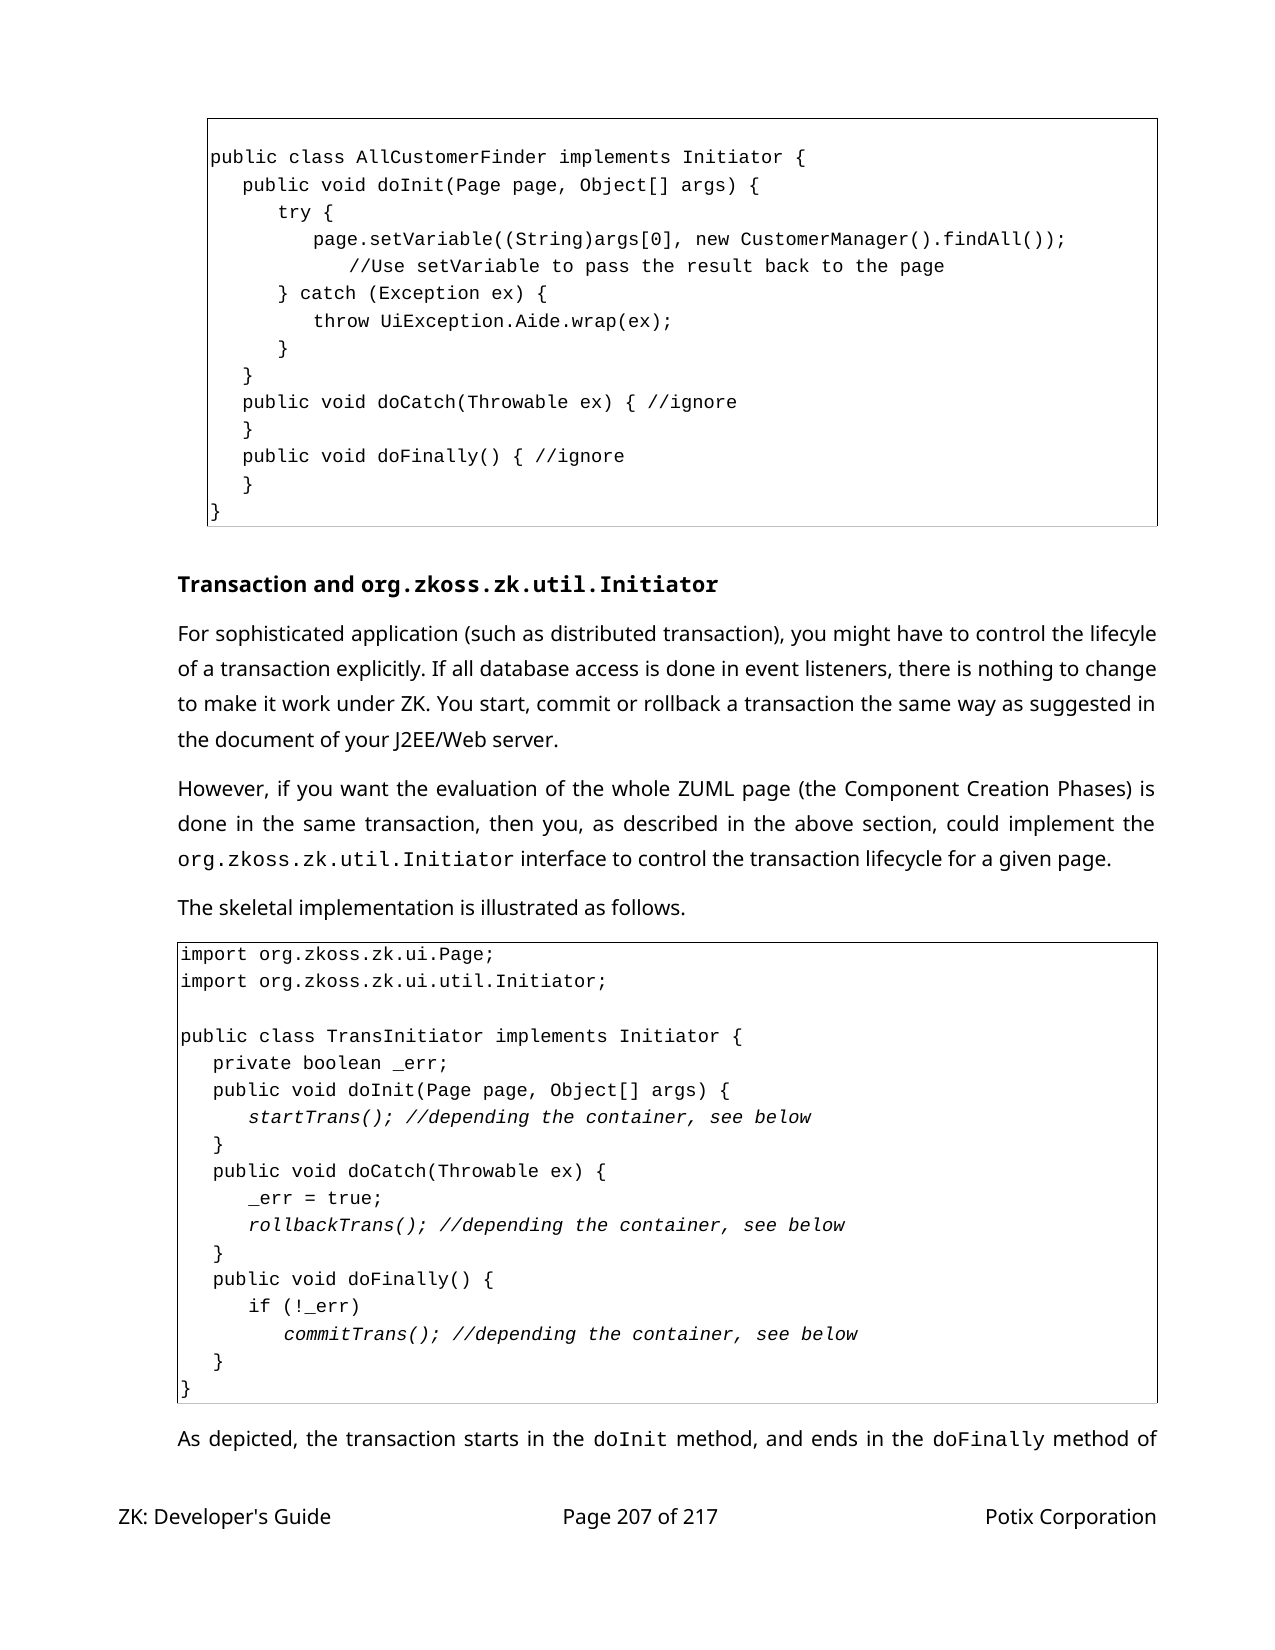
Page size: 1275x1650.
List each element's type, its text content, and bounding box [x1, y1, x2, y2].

text public class AllCustomerFinder implements Initiator { [208, 145, 1157, 169]
text } [178, 1349, 1157, 1373]
text startTrans(); //depending the container, see below [178, 1104, 1157, 1129]
text throw UiException.Aide.wrap(ex); [208, 308, 1157, 333]
text } [208, 499, 1157, 526]
text page.setVariable((String)args[0], new CustomerManager().findAll()); [208, 227, 1157, 251]
text } [208, 336, 1157, 360]
text } catch (Exception ex) { [208, 281, 1157, 306]
text } [208, 472, 1157, 496]
text } public void doFinally() { [178, 1241, 1157, 1291]
text if (!_err) [178, 1294, 1157, 1318]
text public class TransInitiator implements Initiator { [178, 1024, 1157, 1048]
text } [208, 363, 1157, 387]
text As depicted, the transaction starts in the doInit method, and ends in the doFinally method of [177, 1424, 1157, 1452]
text public void doCatch(Throwable ex) { //ignore [208, 390, 1157, 414]
text //Use setVariable to pass the result back to the page [208, 254, 1157, 278]
text import org.zkoss.zk.ui.Page; [178, 943, 1157, 966]
text try { [208, 200, 1157, 224]
text } [208, 417, 1157, 441]
text The skeletal implementation is illustrated as follows. [177, 893, 1157, 921]
text private boolean _err; public void doInit(Page page, Object[] args) { [178, 1051, 1157, 1102]
text For sophisticated application (such as distributed transaction), you might have to control the lifecyle of a transaction explicitly. If all database access is done in event listeners, there is nothing to change to make it work under ZK. You start, commit or rollback a transaction the same way as suggested in the document of your J2EE/Web server. [177, 619, 1157, 753]
text commitTrans(); //depending the container, see below [178, 1321, 1157, 1346]
text } [178, 1376, 1157, 1403]
text import org.zkoss.zk.ui.util.Initiator; [178, 969, 1157, 993]
text public void doCatch(Throwable ex) { [178, 1159, 1157, 1183]
text public void doFinally() { //ignore [208, 444, 1157, 469]
text rollbackTrans(); //depending the container, see below [178, 1213, 1157, 1238]
text } [178, 1132, 1157, 1156]
text _err = true; [178, 1186, 1157, 1210]
text public void doInit(Page page, Object[] args) { [208, 172, 1157, 197]
text However, if you want the evaluation of the whole ZUML page (the Component Creation Phases) is done in the same transaction, then you, as described in the above section, could implement the org.zkoss.zk.util.Initiator interface to control the transaction lifecycle for a given page. [177, 774, 1157, 873]
subtitle Transaction and org.zkoss.zk.util.Initiator [177, 568, 1157, 598]
